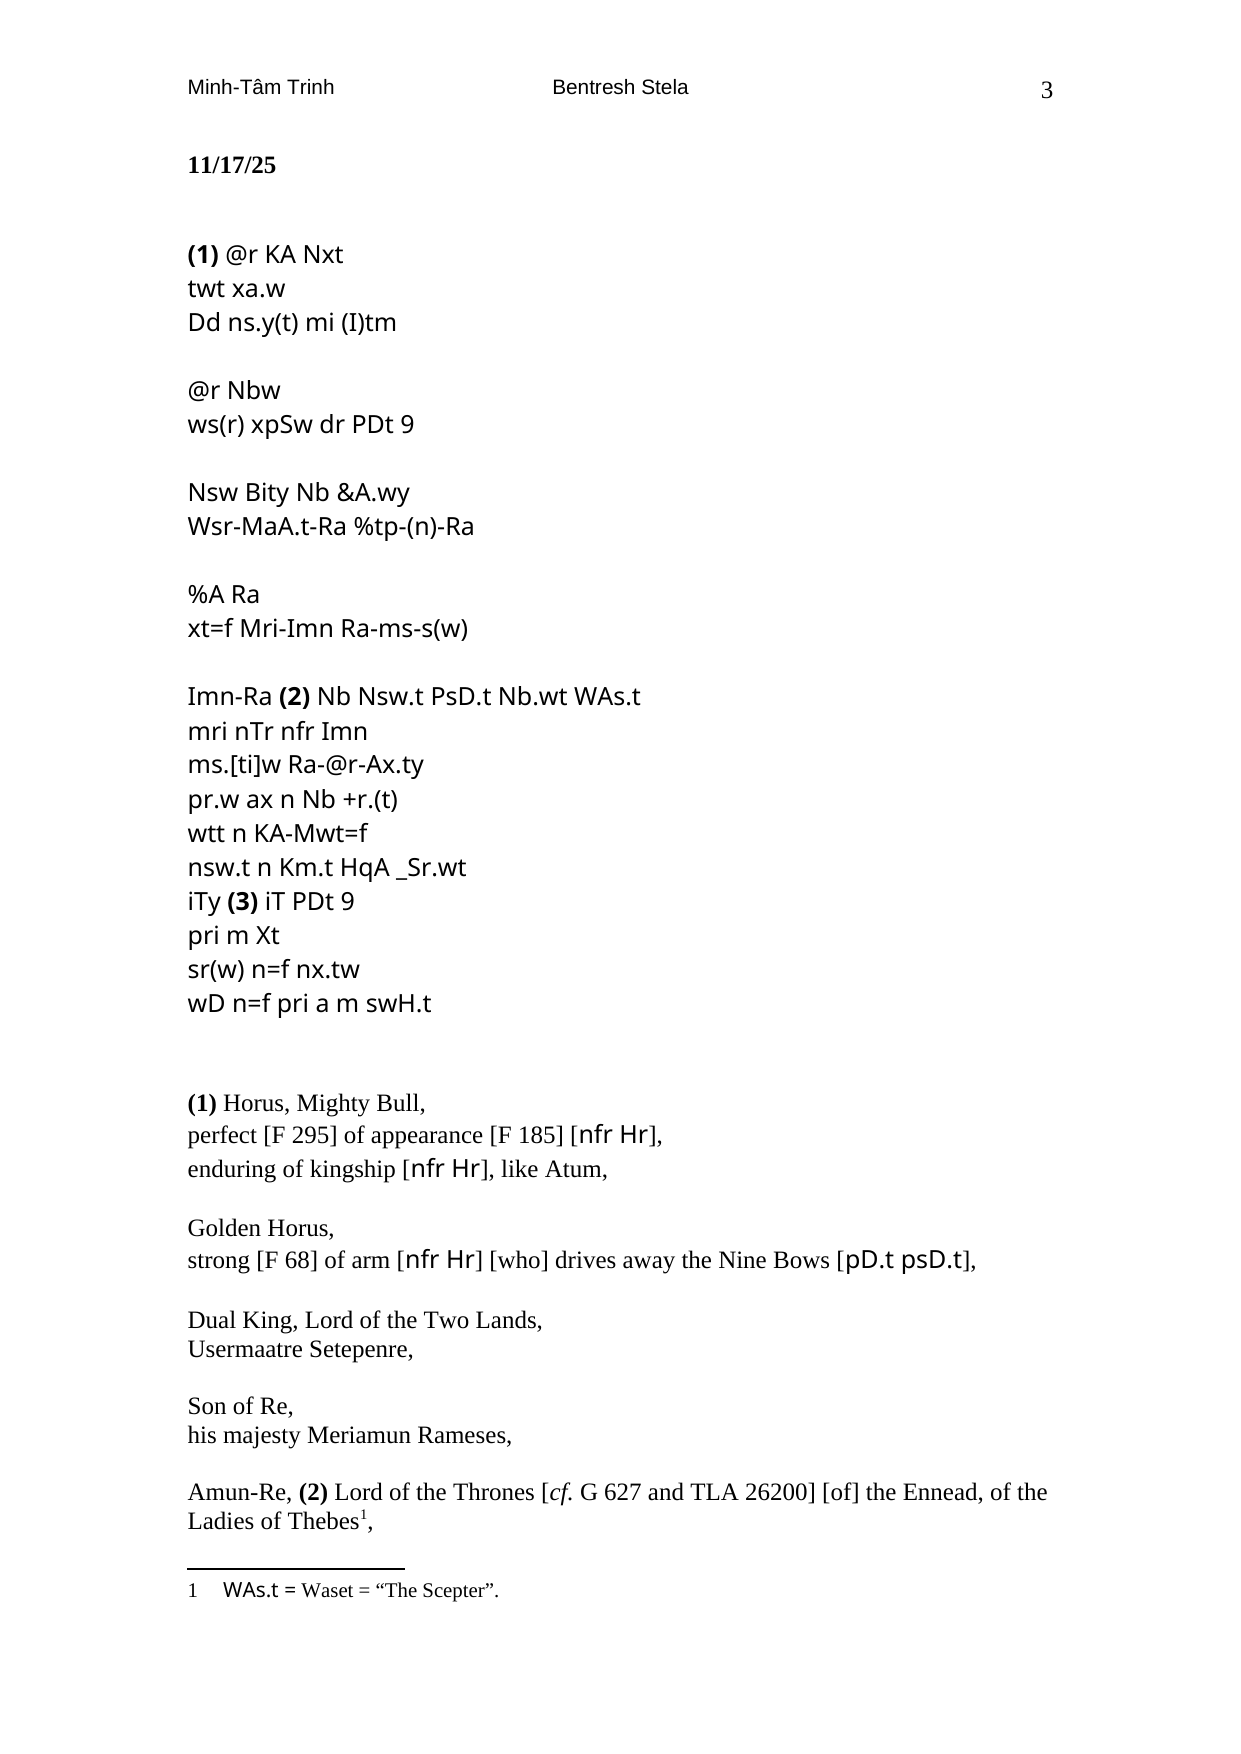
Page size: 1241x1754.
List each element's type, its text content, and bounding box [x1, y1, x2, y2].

text WAs.t = Waset = “The Scepter”. [187, 1575, 1053, 1603]
text 11/17/25 [187, 150, 1053, 179]
text nsw.t n Km.t HqA _Sr.wt [187, 849, 1053, 883]
text xt=f Mri-Imn Ra-ms-s(w) [187, 611, 1053, 645]
text (1) @r KA Nxt [187, 236, 1053, 270]
text Golden Horus, [187, 1213, 1053, 1242]
text ms.[ti]w Ra-@r-Ax.ty [187, 747, 1053, 781]
text Imn-Ra (2) Nb Nsw.t PsD.t Nb.wt WAs.t [187, 679, 1053, 713]
text strong [F 68] of arm [nfr Hr] [who] drives away the Nine Bows [pD.t psD.t], [187, 1242, 1053, 1276]
text Son of Re, [187, 1391, 1053, 1420]
text pr.w ax n Nb +r.(t) [187, 781, 1053, 815]
text Usermaatre Setepenre, [187, 1334, 1053, 1362]
text perfect [F 295] of appearance [F 185] [nfr Hr], [187, 1117, 1053, 1151]
text Dual King, Lord of the Two Lands, [187, 1305, 1053, 1334]
text Nsw Bity Nb &A.wy [187, 475, 1053, 509]
text iTy (3) iT PDt 9 [187, 883, 1053, 917]
text sr(w) n=f nx.tw [187, 952, 1053, 986]
text %A Ra [187, 577, 1053, 611]
text wD n=f pri a m swH.t [187, 986, 1053, 1020]
text Wsr-MaA.t-Ra %tp-(n)-Ra [187, 509, 1053, 543]
text twt xa.w [187, 270, 1053, 304]
text ws(r) xpSw dr PDt 9 [187, 407, 1053, 441]
text (1) Horus, Mighty Bull, [187, 1088, 1053, 1117]
text Amun-Re, (2) Lord of the Thrones [cf. G 627 and TLA 26200] [of] the Ennead, of the Ladies of Thebes, [187, 1477, 1053, 1535]
text his majesty Meriamun Rameses, [187, 1420, 1053, 1449]
text enduring of kingship [nfr Hr], like Atum, [187, 1151, 1053, 1185]
text @r Nbw [187, 372, 1053, 407]
text Dd ns.y(t) mi (I)tm [187, 304, 1053, 338]
text pri m Xt [187, 917, 1053, 952]
text mri nTr nfr Imn [187, 713, 1053, 747]
text wtt n KA-Mwt=f [187, 815, 1053, 849]
